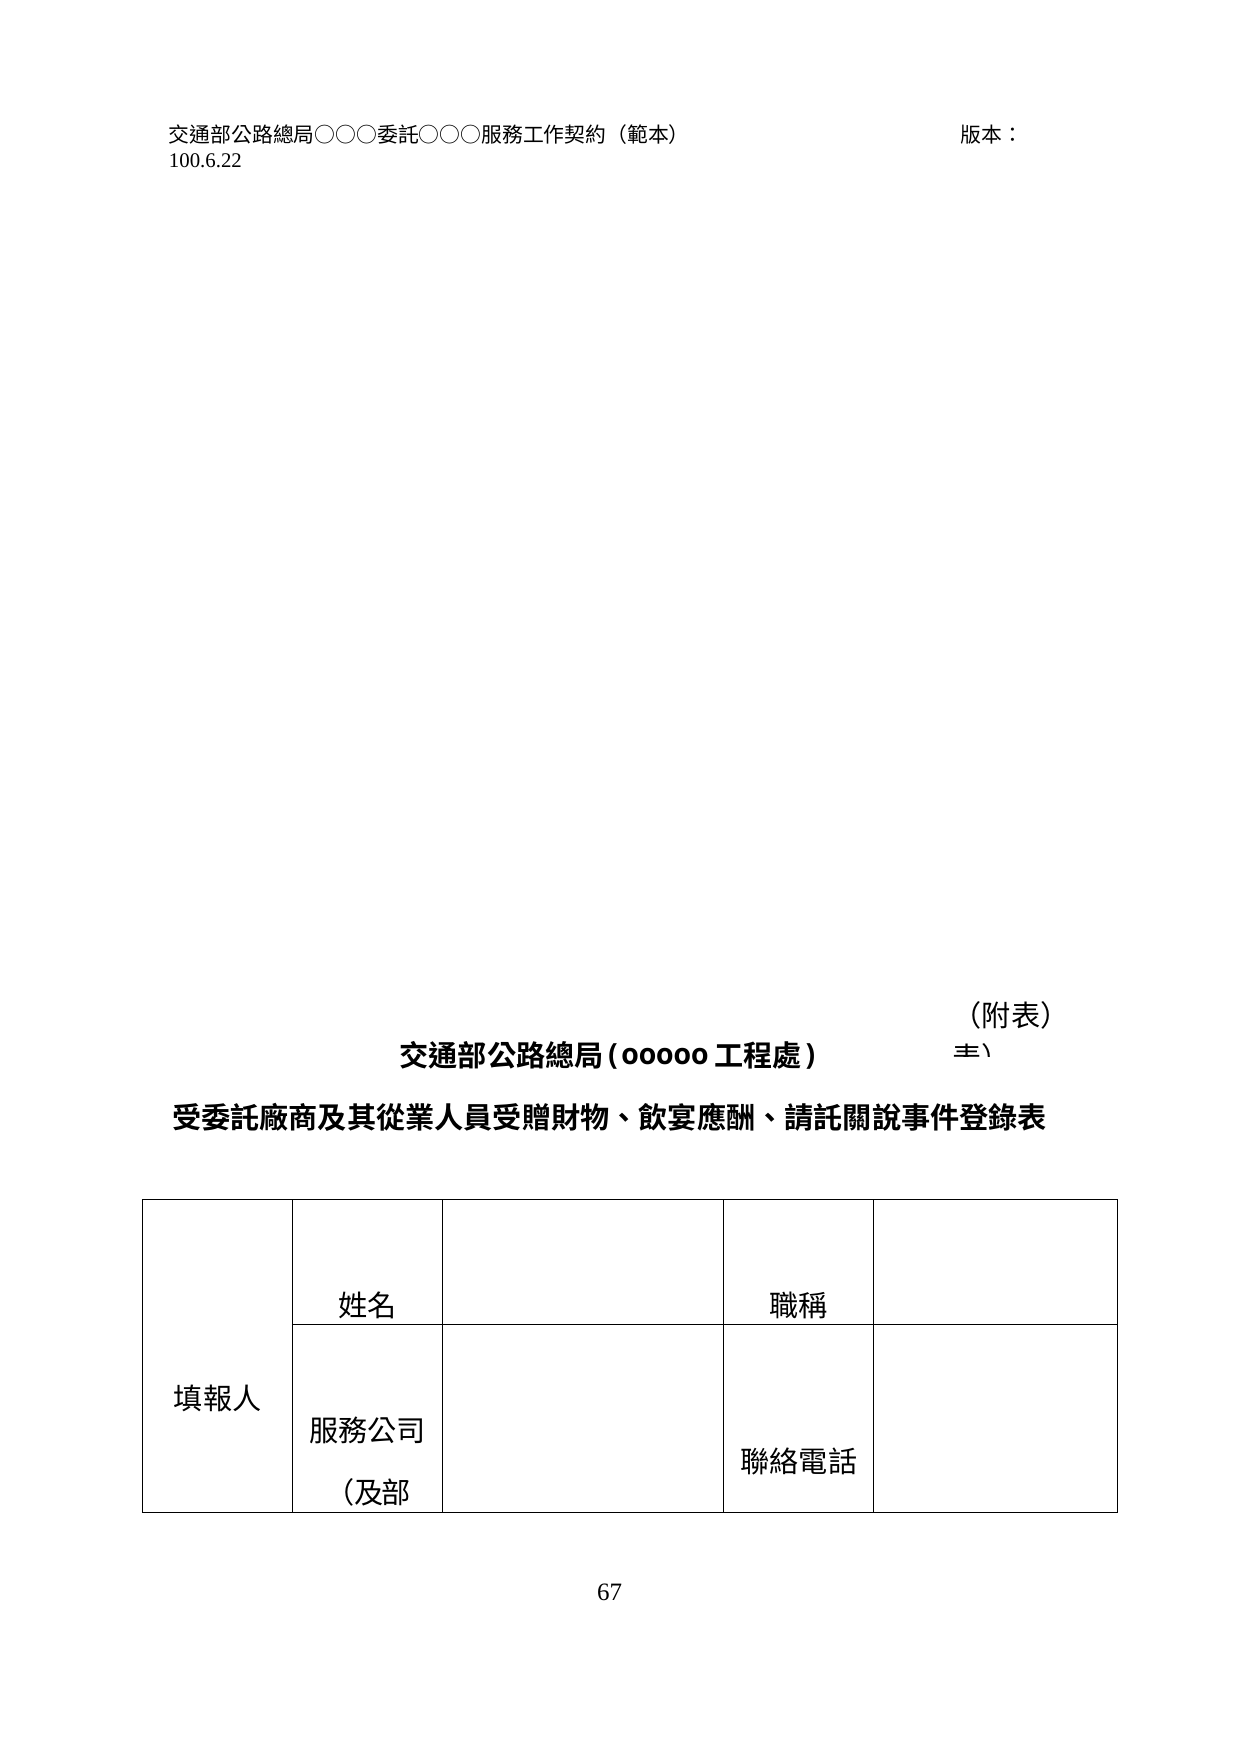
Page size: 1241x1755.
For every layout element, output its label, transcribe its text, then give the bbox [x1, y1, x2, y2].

table_cell 聯絡電話 [724, 1325, 873, 1512]
table_header [443, 1200, 723, 1324]
table_header 職稱 [724, 1200, 873, 1324]
text 交通部公路總局(ooooo工程處) [169, 985, 1106, 1074]
table_header [874, 1200, 1117, 1324]
text （附表） 表） [952, 992, 1091, 1057]
text 受委託廠商及其從業人員受贈財物、飲宴應酬、請託關說事件登錄表 [169, 1074, 1050, 1137]
table_header 姓名 [293, 1200, 442, 1324]
table_header 填報人 [143, 1200, 292, 1512]
table_cell [874, 1325, 1117, 1512]
table_cell 服務公司 （及部 [293, 1325, 442, 1512]
table_cell [443, 1325, 723, 1512]
